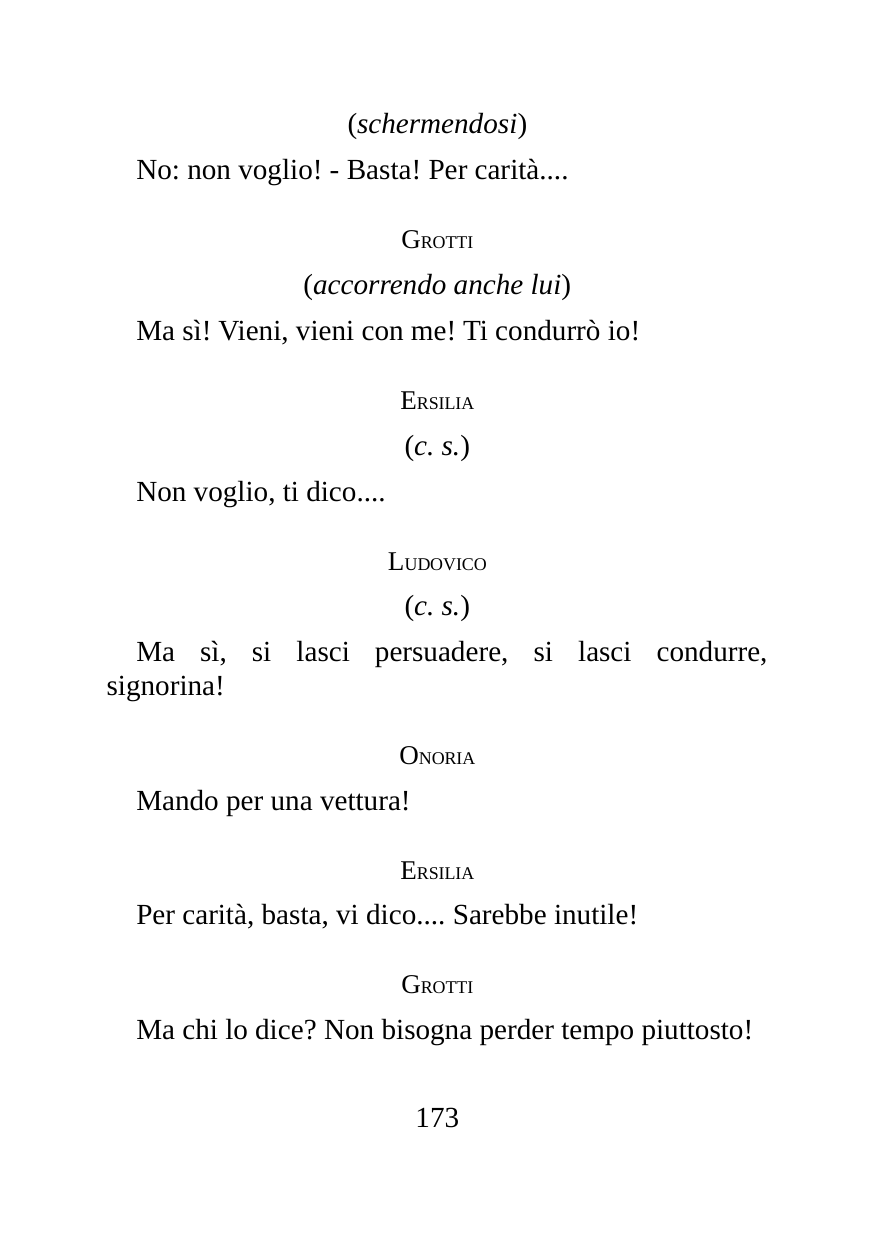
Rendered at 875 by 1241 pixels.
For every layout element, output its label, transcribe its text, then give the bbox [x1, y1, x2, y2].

text Grotti [106, 223, 768, 254]
text (accorrendo anche lui) [106, 267, 768, 301]
text Per carità, basta, vi dico.... Sarebbe inutile! [106, 897, 768, 931]
text Grotti [106, 968, 768, 1000]
text (c. s.) [106, 428, 768, 461]
text Ludovico [106, 545, 768, 576]
text No: non voglio! - Basta! Per carità.... [106, 152, 768, 186]
text Mando per una vettura! [106, 783, 768, 816]
text Ma chi lo dice? Non bisogna perder tempo piuttosto! [106, 1012, 768, 1046]
text (c. s.) [106, 588, 768, 622]
text Ma sì! Vieni, vieni con me! Ti condurrò io! [106, 313, 768, 347]
text Ersilia [106, 854, 768, 885]
text Non voglio, ti dico.... [106, 474, 768, 507]
text (schermendosi) [106, 106, 768, 140]
text Onoria [106, 739, 768, 770]
text Ersilia [106, 384, 768, 415]
text Ma sì, si lasci persuadere, si lasci condurre, signorina! [106, 634, 768, 702]
